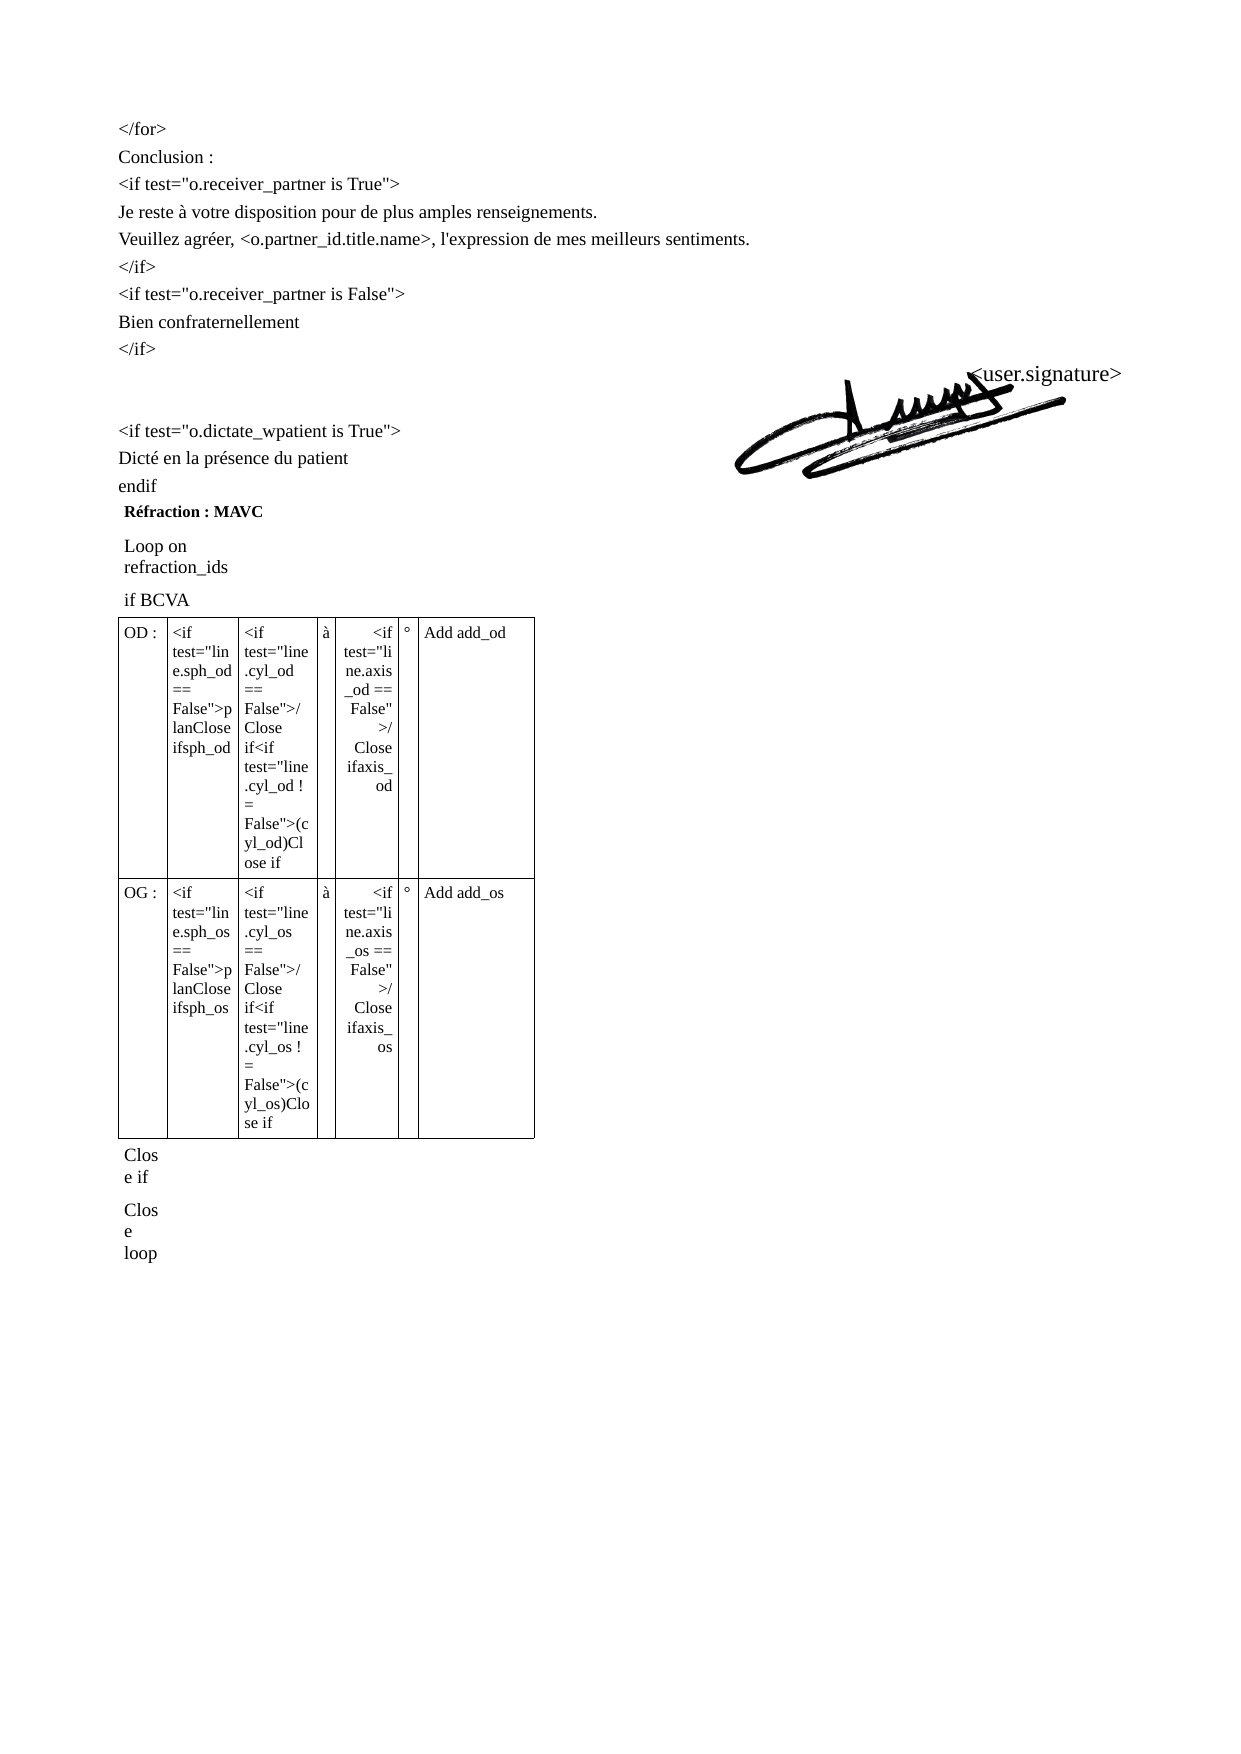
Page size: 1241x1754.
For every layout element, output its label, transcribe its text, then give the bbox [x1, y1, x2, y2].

table_cell <if test="line.axis_os == False">/Close ifaxis_os [336, 879, 398, 1138]
table_cell à [318, 618, 335, 877]
table_cell [335, 1139, 398, 1193]
table_cell [317, 1193, 335, 1269]
table_cell [167, 1193, 238, 1269]
text </for> [118, 118, 1122, 140]
table_cell [239, 1193, 317, 1269]
text <if test="o.dictate_wpatient is True"> [118, 419, 734, 441]
table_header Réfraction : MAVC [118, 496, 317, 529]
text </if> [118, 338, 1122, 360]
table_cell Add add_od [419, 618, 534, 877]
table_cell Close loop [118, 1193, 167, 1269]
table_cell [335, 1193, 398, 1269]
picture [734, 372, 1067, 479]
table_cell [398, 1139, 418, 1193]
table_cell [398, 529, 418, 584]
text Je reste à votre disposition pour de plus amples renseignements. [118, 201, 1122, 222]
table_cell [418, 1193, 534, 1269]
table_cell OD : [119, 618, 167, 877]
table_header [398, 496, 418, 529]
table_cell OG : [119, 879, 167, 1138]
text [1067, 419, 1122, 441]
table_cell Loop on refraction_ids [118, 529, 238, 584]
table_cell [167, 1139, 238, 1193]
table_cell ° [399, 879, 418, 1138]
text Bien confraternellement [118, 311, 1122, 332]
table_header [335, 496, 398, 529]
table_cell Add add_os [419, 879, 534, 1138]
table_cell [239, 529, 317, 584]
text Dicté en la présence du patient [118, 447, 734, 468]
table_cell Close if [118, 1139, 167, 1193]
table_cell [335, 529, 398, 584]
table_cell [398, 1193, 418, 1269]
table_cell if BCVA [118, 584, 238, 617]
table_header [418, 496, 534, 529]
text <user.signature> [118, 360, 1122, 386]
table_cell [398, 584, 418, 617]
table_cell [239, 1139, 317, 1193]
text <if test="o.receiver_partner is True"> [118, 173, 1122, 195]
table_cell [418, 529, 534, 584]
text Conclusion : [118, 146, 1122, 167]
text </if> [118, 256, 1122, 277]
table_cell ° [399, 618, 418, 877]
table_cell <if test="line.sph_os == False">planClose ifsph_os [168, 879, 238, 1138]
table_cell <if test="line.cyl_od == False">/Close if<if test="line.cyl_od != False">(cyl_od)Close if [239, 618, 317, 877]
text [1067, 447, 1122, 468]
table_header [317, 496, 335, 529]
table_cell [317, 529, 335, 584]
table_cell [418, 584, 534, 617]
table_cell <if test="line.cyl_os == False">/Close if<if test="line.cyl_os != False">(cyl_os)Close if [239, 879, 317, 1138]
table_cell <if test="line.sph_od == False">planClose ifsph_od [168, 618, 238, 877]
text <if test="o.receiver_partner is False"> [118, 283, 1122, 305]
table_cell [317, 584, 335, 617]
text Veuillez agréer, <o.partner_id.title.name>, l'expression de mes meilleurs sentiments. [118, 228, 1122, 250]
table_cell [239, 584, 317, 617]
table_cell [317, 1139, 335, 1193]
table_cell [418, 1139, 534, 1193]
table_cell à [318, 879, 335, 1138]
table_cell <if test="line.axis_od == False">/Close ifaxis_od [336, 618, 398, 877]
text endif [118, 474, 1122, 496]
table_cell [335, 584, 398, 617]
